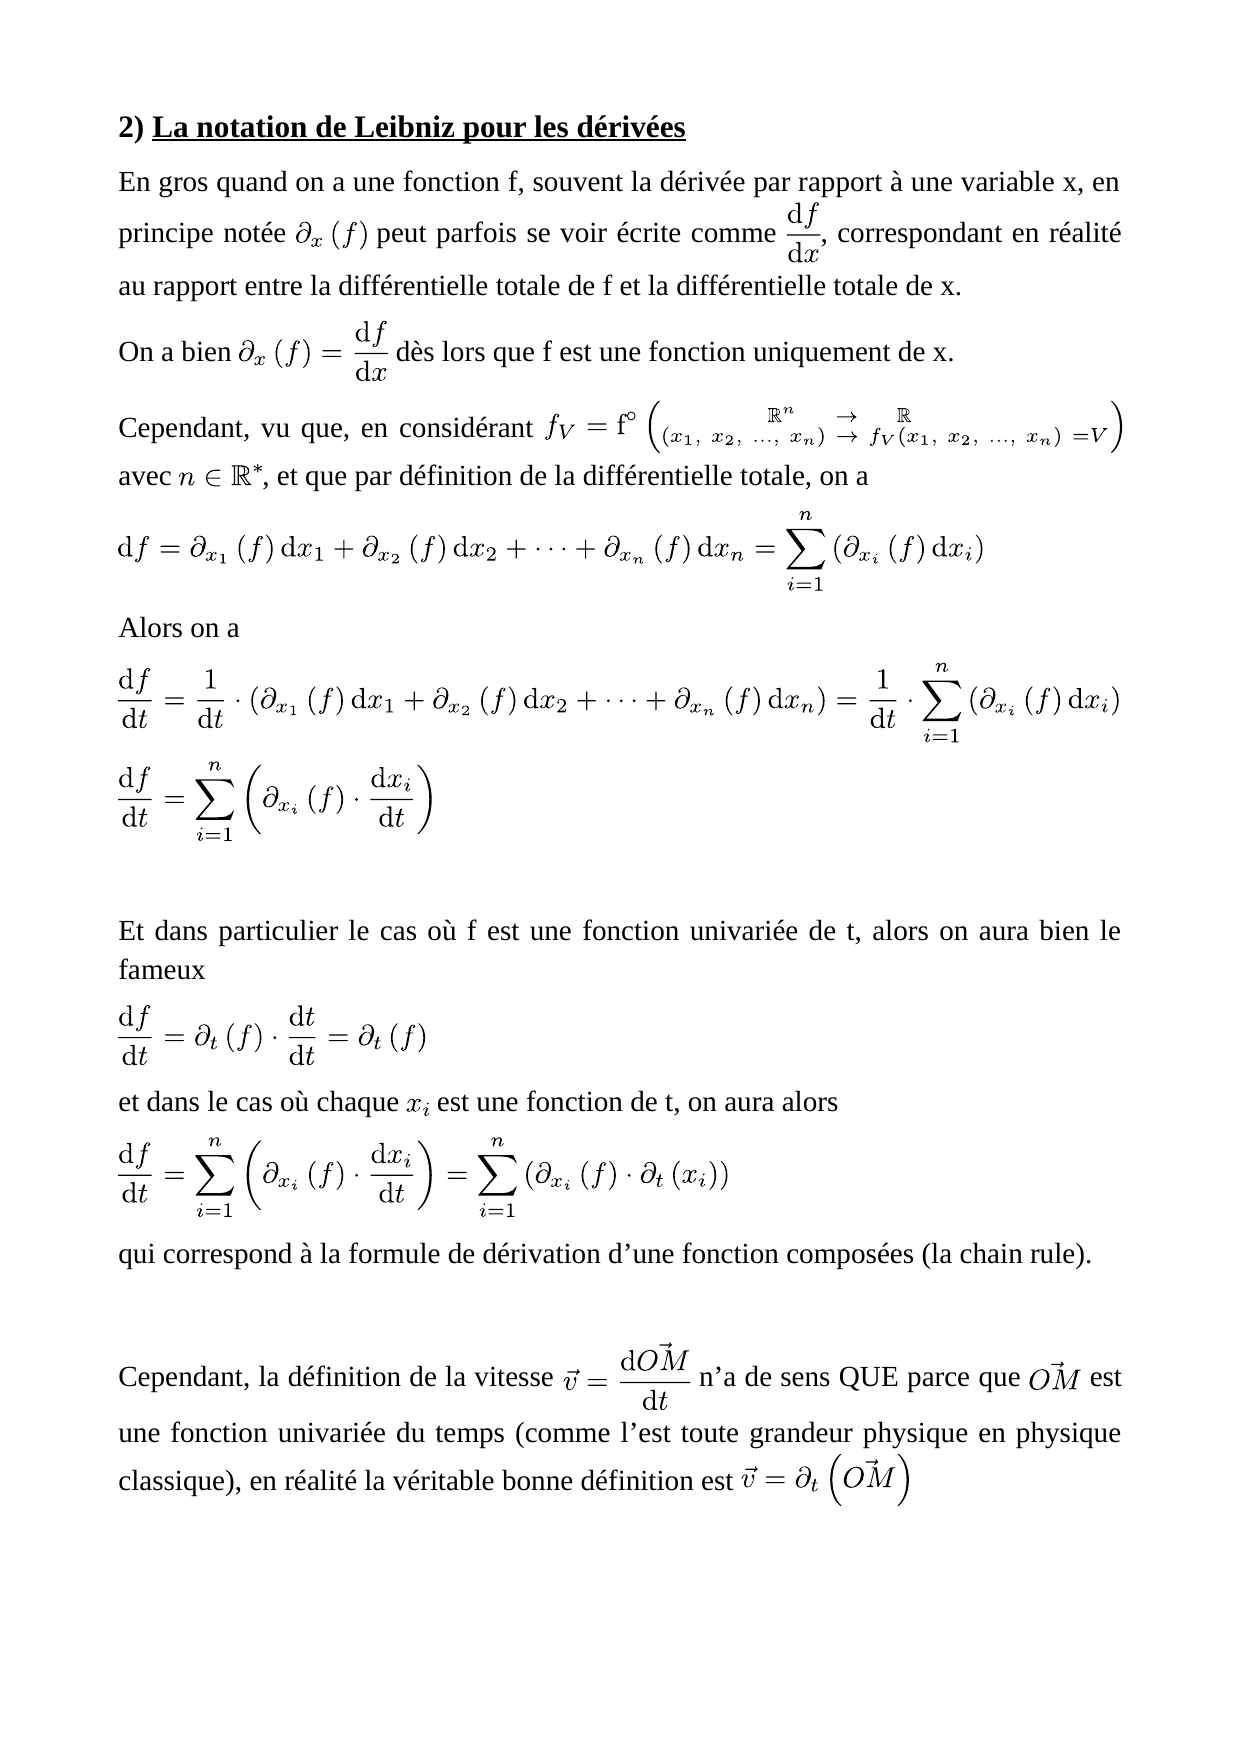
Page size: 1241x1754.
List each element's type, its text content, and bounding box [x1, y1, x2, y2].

text En gros quand on a une fonction f, souvent la dérivée par rapport à une variable x, en principe notée peut parfois se voir écrite comme , correspondant en réalité au rapport entre la différentielle totale de f et la différentielle totale de x. [118, 164, 1122, 301]
text Cependant, la définition de la vitesse n’a de sens QUE parce que est une fonction univariée du temps (comme l’est toute grandeur physique en physique classique), en réalité la véritable bonne définition est [118, 1342, 1122, 1506]
text Cependant, vu que, en considérant avec , et que par définition de la différentielle totale, on a [118, 401, 1122, 491]
text et dans le cas où chaque est une fonction de t, on aura alors [118, 1084, 1122, 1118]
text 2) La notation de Leibniz pour les dérivées [118, 108, 1122, 144]
text dès lors que f est une fonction uniquement de x. [383, 321, 1122, 381]
text Et dans particulier le cas où f est une fonction univariée de t, alors on aura bien le fameux [118, 913, 1122, 985]
text Alors on a [118, 610, 1122, 643]
text qui correspond à la formule de dérivation d’une fonction composées (la chain rule). [118, 1236, 1122, 1269]
text On a bien [118, 321, 363, 381]
